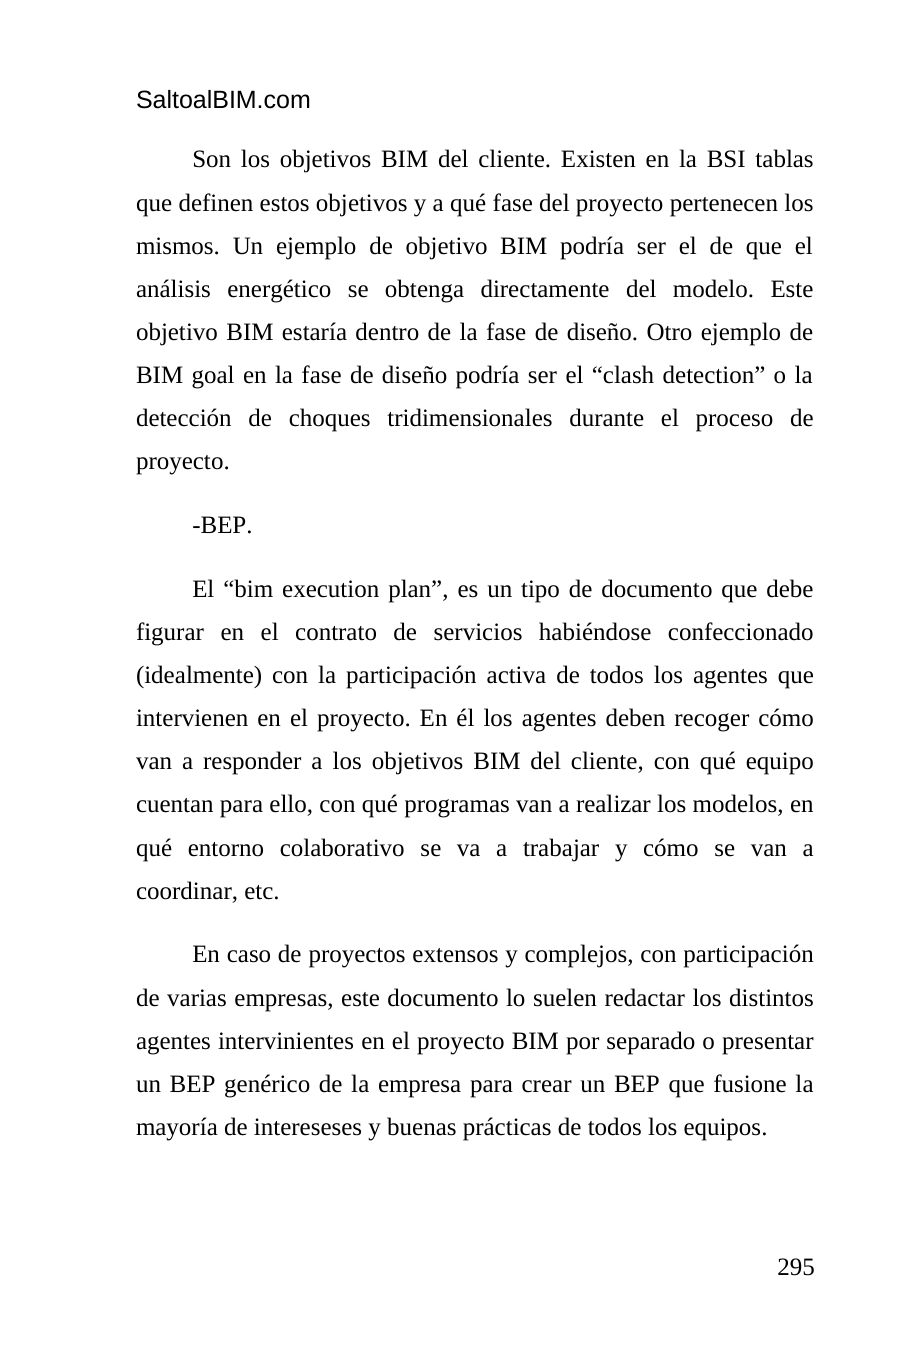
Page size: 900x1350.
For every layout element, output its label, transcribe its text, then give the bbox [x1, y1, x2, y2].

text En caso de proyectos extensos y complejos, con participación de varias empresas, este documento lo suelen redactar los distintos agentes intervinientes en el proyecto BIM por separado o presentar un BEP genérico de la empresa para crear un BEP que fusione la mayoría de intereseses y buenas prácticas de todos los equipos. [136, 939, 814, 1141]
text -BEP. [136, 510, 814, 539]
text Son los objetivos BIM del cliente. Existen en la BSI tablas que definen estos objetivos y a qué fase del proyecto pertenecen los mismos. Un ejemplo de objetivo BIM podría ser el de que el análisis energético se obtenga directamente del modelo. Este objetivo BIM estaría dentro de la fase de diseño. Otro ejemplo de BIM goal en la fase de diseño podría ser el “clash detection” o la detección de choques tridimensionales durante el proceso de proyecto. [136, 144, 814, 475]
text El “bim execution plan”, es un tipo de documento que debe figurar en el contrato de servicios habiéndose confeccionado (idealmente) con la participación activa de todos los agentes que intervienen en el proyecto. En él los agentes deben recoger cómo van a responder a los objetivos BIM del cliente, con qué equipo cuentan para ello, con qué programas van a realizar los modelos, en qué entorno colaborativo se va a trabajar y cómo se van a coordinar, etc. [136, 574, 814, 904]
